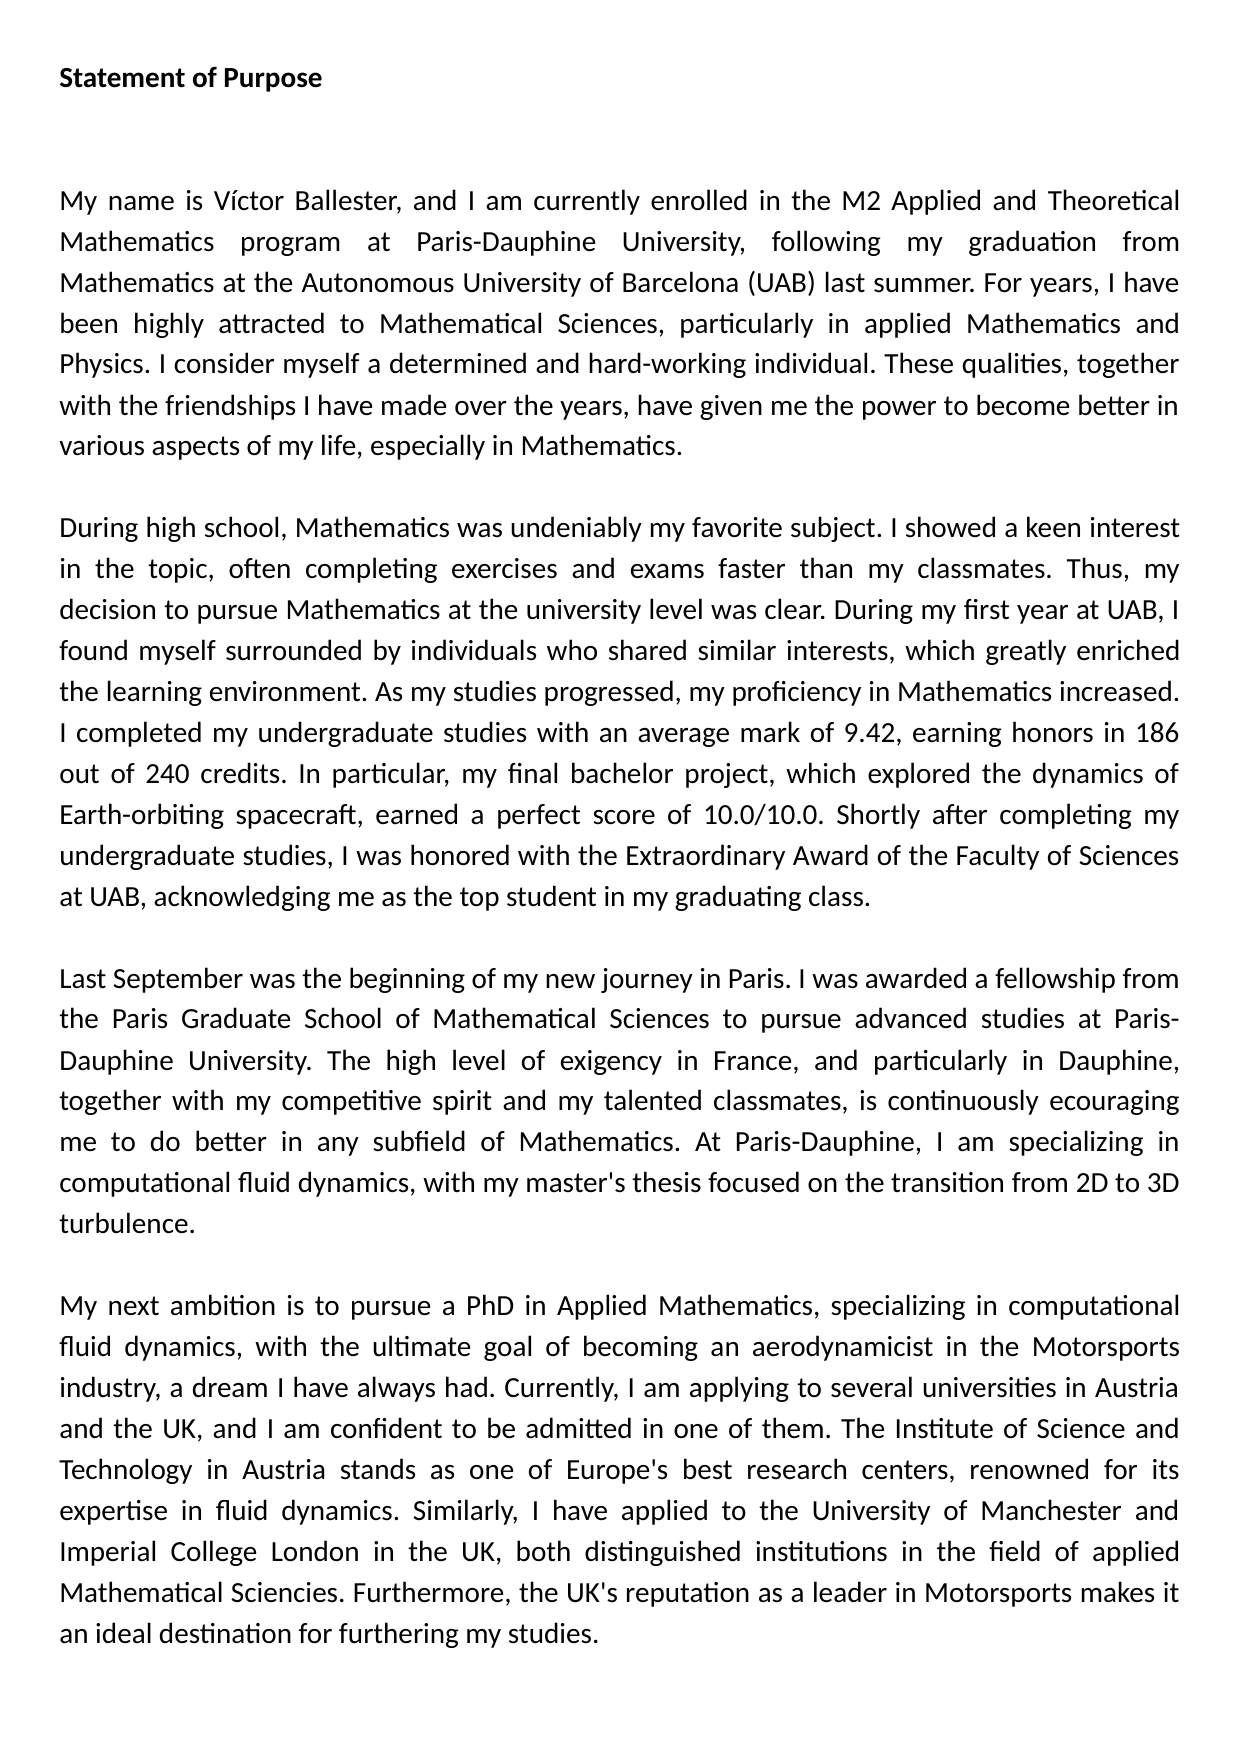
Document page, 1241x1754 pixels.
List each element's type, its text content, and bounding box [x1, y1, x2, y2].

text My name is Víctor Ballester, and I am currently enrolled in the M2 Applied and Theoretical Mathematics program at Paris-Dauphine University, following my graduation from Mathematics at the Autonomous University of Barcelona (UAB) last summer. For years, I have been highly attracted to Mathematical Sciences, particularly in applied Mathematics and Physics. I consider myself a determined and hard-working individual. These qualities, together with the friendships I have made over the years, have given me the power to become better in various aspects of my life, especially in Mathematics. [59, 182, 1181, 463]
text During high school, Mathematics was undeniably my favorite subject. I showed a keen interest in the topic, often completing exercises and exams faster than my classmates. Thus, my decision to pursue Mathematics at the university level was clear. During my first year at UAB, I found myself surrounded by individuals who shared similar interests, which greatly enriched the learning environment. As my studies progressed, my proficiency in Mathematics increased. I completed my undergraduate studies with an average mark of 9.42, earning honors in 186 out of 240 credits. In particular, my final bachelor project, which explored the dynamics of Earth-orbiting spacecraft, earned a perfect score of 10.0/10.0. Shortly after completing my undergraduate studies, I was honored with the Extraordinary Award of the Faculty of Sciences at UAB, acknowledging me as the top student in my graduating class. [59, 509, 1181, 913]
text My next ambition is to pursue a PhD in Applied Mathematics, specializing in computational fluid dynamics, with the ultimate goal of becoming an aerodynamicist in the Motorsports industry, a dream I have always had. Currently, I am applying to several universities in Austria and the UK, and I am confident to be admitted in one of them. The Institute of Science and Technology in Austria stands as one of Europe's best research centers, renowned for its expertise in fluid dynamics. Similarly, I have applied to the University of Manchester and Imperial College London in the UK, both distinguished institutions in the field of applied Mathematical Sciencies. Furthermore, the UK's reputation as a leader in Motorsports makes it an ideal destination for furthering my studies. [59, 1287, 1181, 1650]
text Last September was the beginning of my new journey in Paris. I was awarded a fellowship from the Paris Graduate School of Mathematical Sciences to pursue advanced studies at Paris-Dauphine University. The high level of exigency in France, and particularly in Dauphine, together with my competitive spirit and my talented classmates, is continuously ecouraging me to do better in any subfield of Mathematics. At Paris-Dauphine, I am specializing in computational fluid dynamics, with my master's thesis focused on the transition from 2D to 3D turbulence. [59, 960, 1181, 1241]
text Statement of Purpose [59, 59, 1181, 95]
